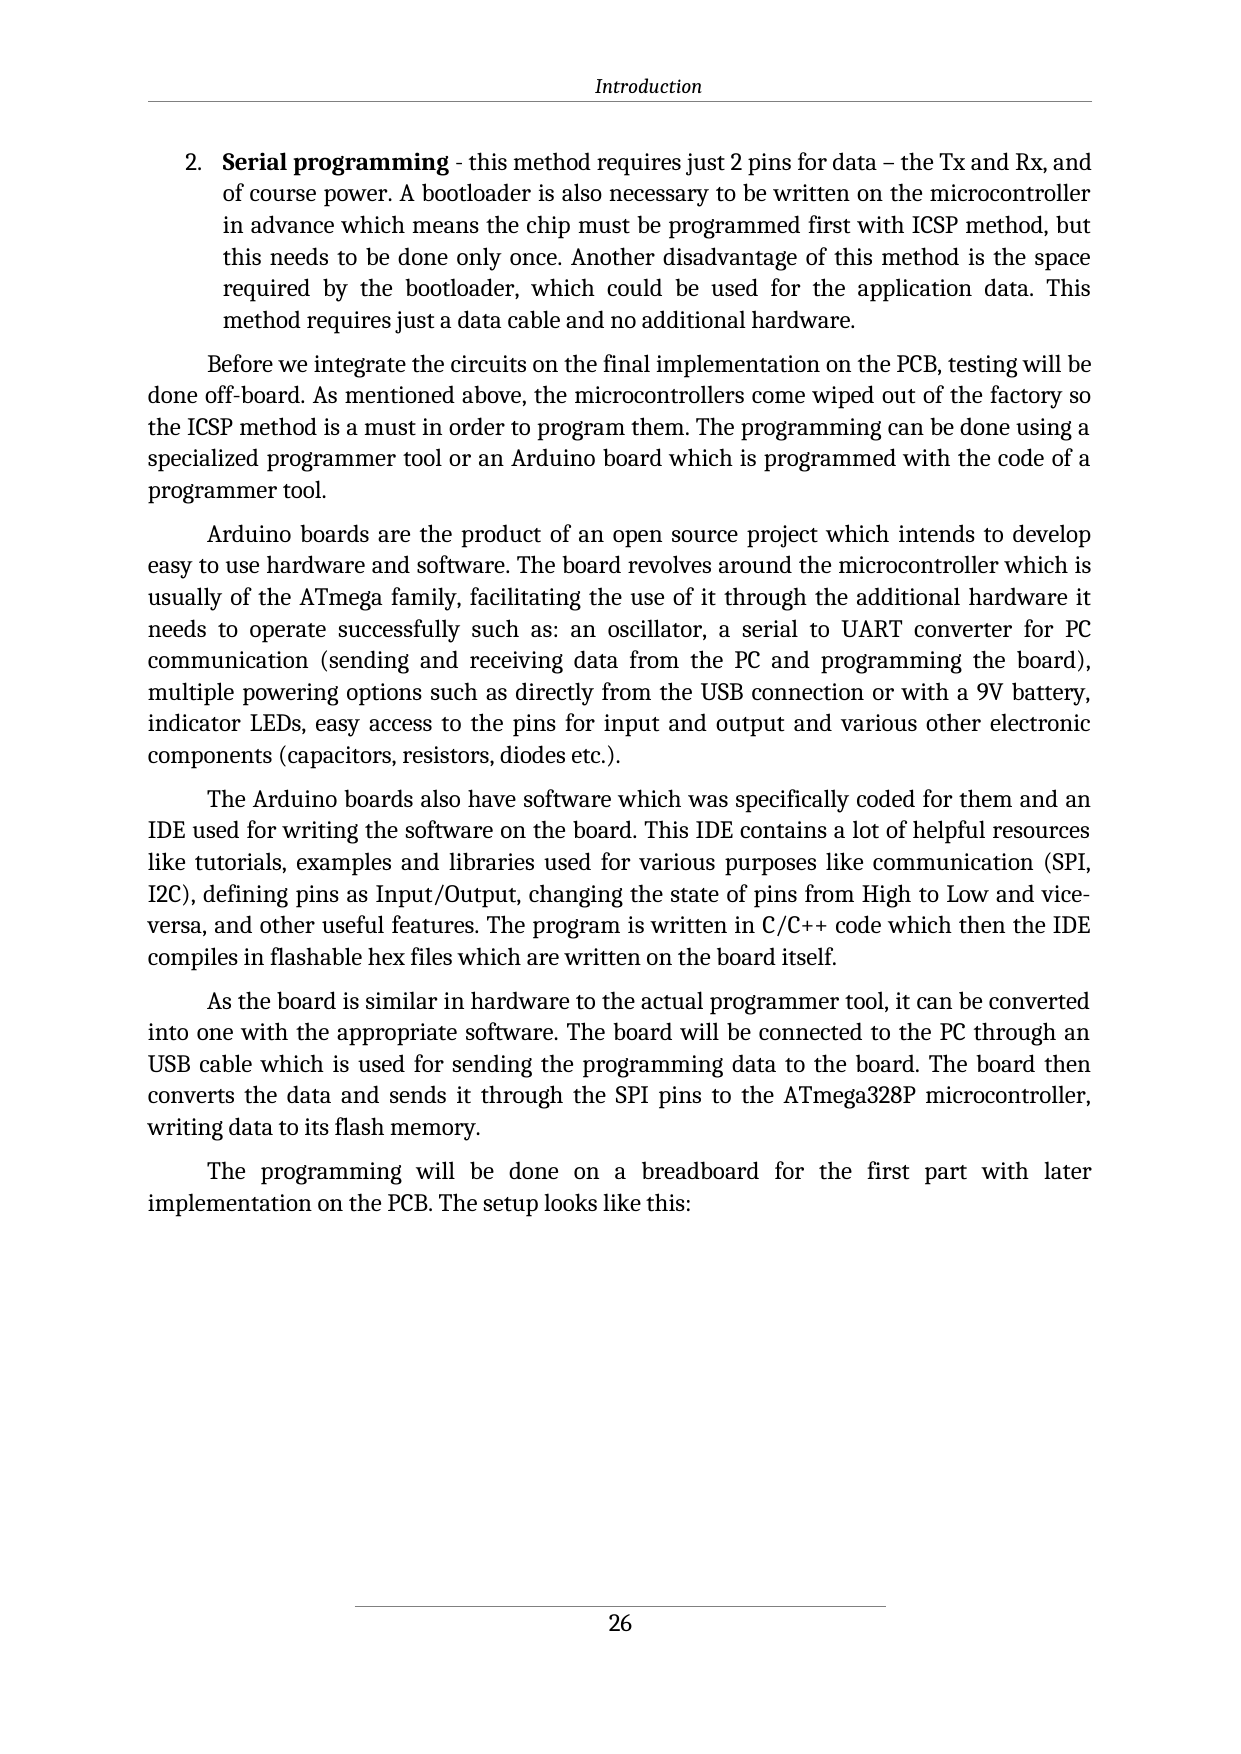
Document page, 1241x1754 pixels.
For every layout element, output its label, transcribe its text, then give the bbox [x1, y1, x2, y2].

text Before we integrate the circuits on the final implementation on the PCB, testing will be done off-board. As mentioned above, the microcontrollers come wiped out of the factory so the ICSP method is a must in order to program them. The programming can be done using a specialized programmer tool or an Arduino board which is programmed with the code of a programmer tool. [148, 349, 1092, 504]
text The Arduino boards also have software which was specifically coded for them and an IDE used for writing the software on the board. This IDE contains a lot of helpful resources like tutorials, examples and libraries used for various purposes like communication (SPI, I2C), defining pins as Input/Output, changing the state of pins from High to Low and vice-versa, and other useful features. The program is written in C/C++ code which then the IDE compiles in flashable hex files which are written on the board itself. [148, 785, 1092, 971]
text The programming will be done on a breadboard for the first part with later implementation on the PCB. The setup looks like this: [148, 1157, 1092, 1217]
text Arduino boards are the product of an open source project which intends to develop easy to use hardware and software. The board revolves around the microcontroller which is usually of the ATmega family, facilitating the use of it through the additional hardware it needs to operate successfully such as: an oscillator, a serial to UART converter for PC communication (sending and receiving data from the PC and programming the board), multiple powering options such as directly from the USB connection or with a 9V battery, indicator LEDs, easy access to the pins for input and output and various other electronic components (capacitors, resistors, diodes etc.). [148, 520, 1092, 769]
text As the board is similar in hardware to the actual programmer tool, it can be converted into one with the appropriate software. The board will be connected to the PC through an USB cable which is used for sending the programming data to the board. The board then converts the data and sends it through the SPI pins to the ATmega328P microcontroller, writing data to its flash memory. [148, 987, 1092, 1142]
list Serial programming - this method requires just 2 pins for data – the Tx and Rx, and of course power. A bootloader is also necessary to be written on the microcontroller in advance which means the chip must be programmed first with ICSP method, but this needs to be done only once. Another disadvantage of this method is the space required by the bootloader, which could be used for the application data. This method requires just a data cable and no additional hardware. [185, 148, 1092, 334]
